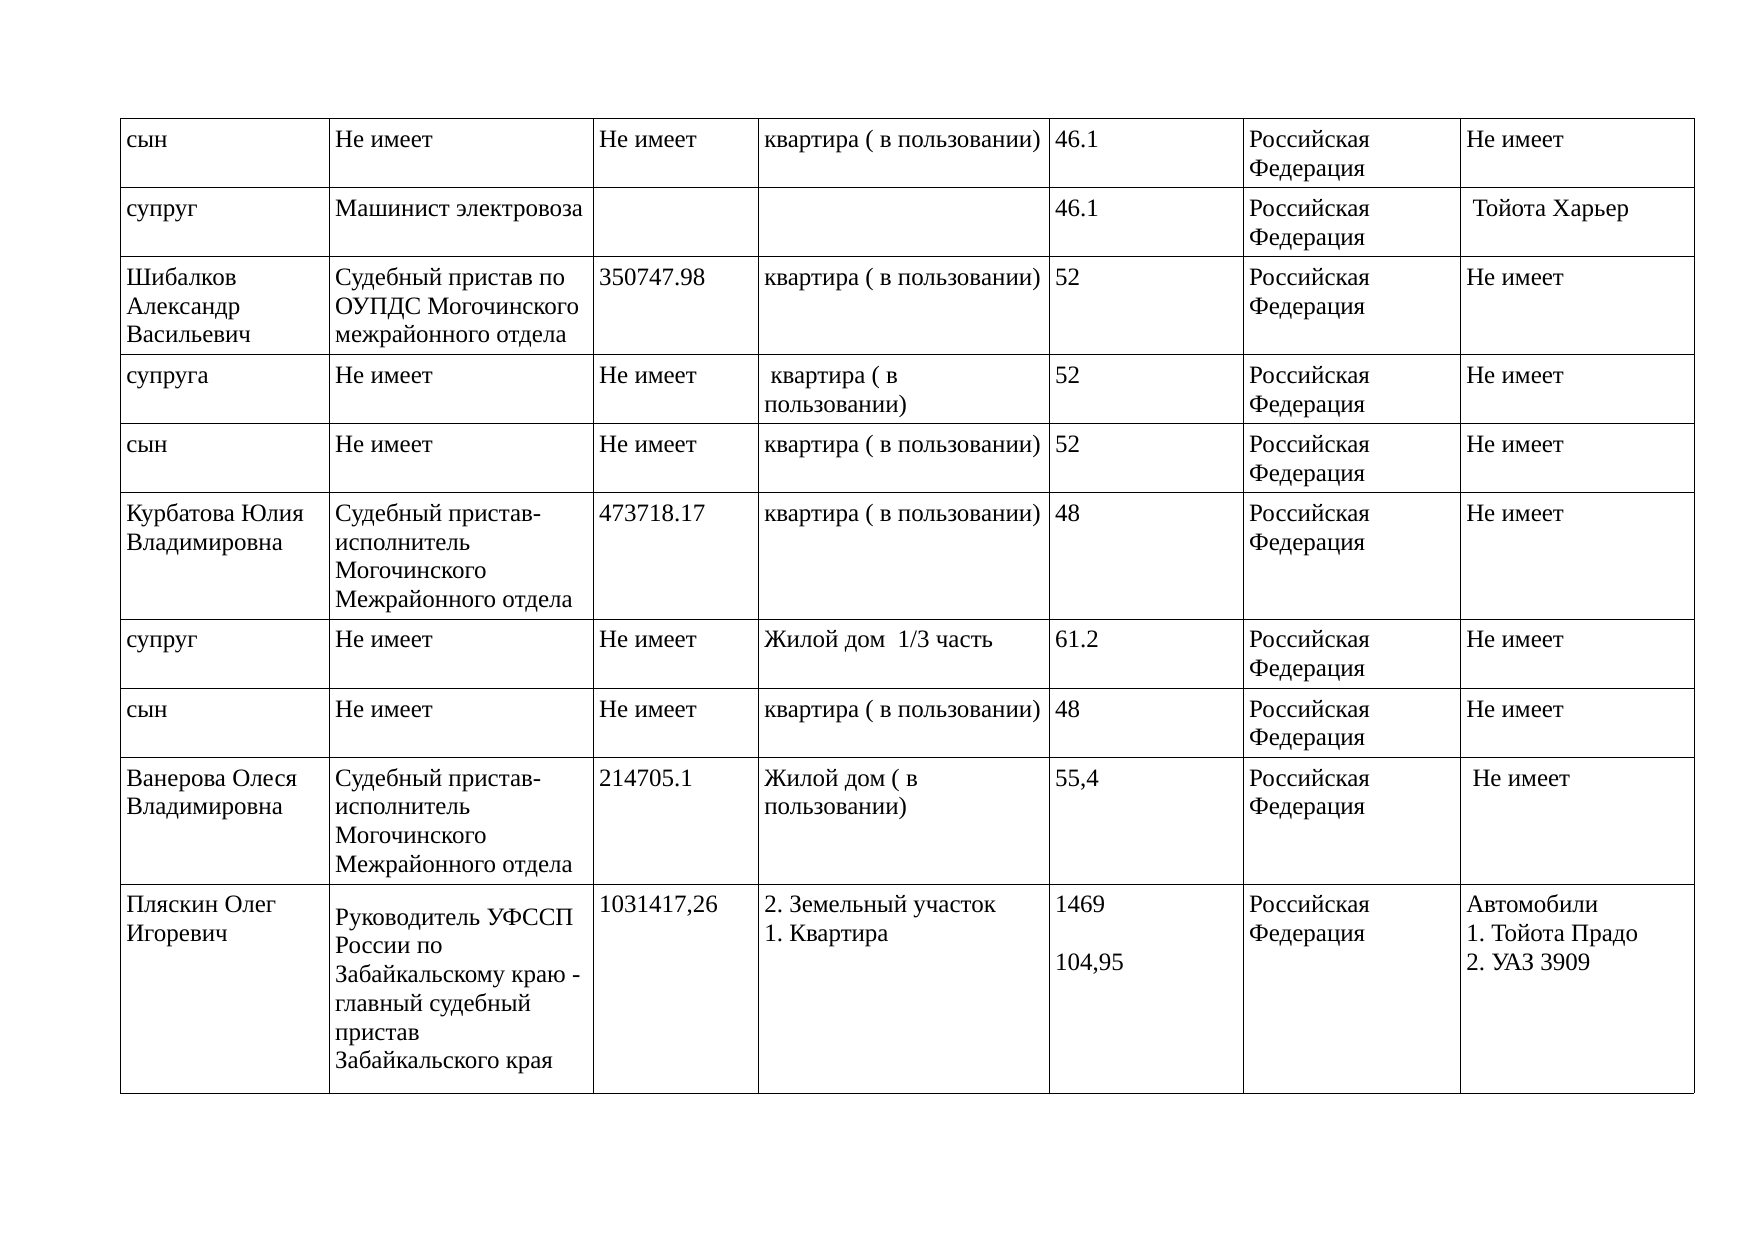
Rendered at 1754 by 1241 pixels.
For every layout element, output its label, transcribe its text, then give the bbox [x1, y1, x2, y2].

table_cell Пляскин Олег Игоревич [121, 885, 329, 1092]
table_cell Не имеет [330, 119, 593, 187]
table_cell сын [121, 119, 329, 187]
table_cell супруг [121, 188, 329, 256]
table_cell квартира ( в пользовании) [759, 257, 1049, 354]
table_cell квартира ( в пользовании) [759, 355, 1049, 423]
table_cell Не имеет [594, 355, 758, 423]
table_cell Российская Федерация [1244, 885, 1460, 1092]
table_cell Российская Федерация [1244, 689, 1460, 757]
table_cell Российская Федерация [1244, 493, 1460, 619]
table_cell квартира ( в пользовании) [759, 424, 1049, 492]
table_cell 61,2 [1050, 620, 1243, 688]
table_cell Судебный пристав-исполнитель Могочинского Межрайонного отдела [330, 493, 593, 619]
table_cell Курбатова Юлия Владимировна [121, 493, 329, 619]
table_cell квартира ( в пользовании) [759, 119, 1049, 187]
table_cell [594, 188, 758, 256]
table_cell 48 [1050, 493, 1243, 619]
table_cell сын [121, 424, 329, 492]
table_cell Жилой дом 1/3 часть [759, 620, 1049, 688]
table_cell Не имеет [594, 620, 758, 688]
table_cell Судебный пристав-исполнитель Могочинского Межрайонного отдела [330, 758, 593, 883]
table_cell Тойота Харьер [1461, 188, 1694, 256]
table_cell 473718,17 [594, 493, 758, 619]
table_cell Не имеет [594, 424, 758, 492]
table_cell Судебный пристав по ОУПДС Могочинского межрайонного отдела [330, 257, 593, 354]
table_cell Российская Федерация [1244, 758, 1460, 883]
table_cell Не имеет [330, 355, 593, 423]
table_cell Не имеет [1461, 424, 1694, 492]
table_cell Российская Федерация [1244, 620, 1460, 688]
table_cell Автомобили 1. Тойота Прадо 2. УАЗ 3909 [1461, 885, 1694, 1092]
table_cell Не имеет [1461, 758, 1694, 883]
table_cell Не имеет [330, 620, 593, 688]
table_cell квартира ( в пользовании) [759, 689, 1049, 757]
table_cell супруг [121, 620, 329, 688]
table_cell квартира ( в пользовании) [759, 493, 1049, 619]
table_cell Не имеет [1461, 493, 1694, 619]
table_cell супруга [121, 355, 329, 423]
table_cell 2. Земельный участок 1. Квартира [759, 885, 1049, 1092]
table_cell Не имеет [594, 119, 758, 187]
table_cell 52 [1050, 257, 1243, 354]
table_cell [759, 188, 1049, 256]
table_cell 1031417,26 [594, 885, 758, 1092]
table_cell Не имеет [1461, 689, 1694, 757]
table_cell Не имеет [330, 689, 593, 757]
table_cell Не имеет [1461, 620, 1694, 688]
table_cell Российская Федерация [1244, 424, 1460, 492]
table_cell 46,1 [1050, 188, 1243, 256]
table_cell 55,4 [1050, 758, 1243, 883]
table_cell Шибалков Александр Васильевич [121, 257, 329, 354]
table_cell Не имеет [1461, 257, 1694, 354]
table_cell 350747,98 [594, 257, 758, 354]
table_cell Ванерова Олеся Владимировна [121, 758, 329, 883]
table_cell Не имеет [1461, 355, 1694, 423]
table_cell Руководитель УФССП России по Забайкальскому краю - главный судебный пристав Забайкальского края [330, 885, 593, 1092]
table_cell Не имеет [330, 424, 593, 492]
table_cell Российская Федерация [1244, 355, 1460, 423]
table_cell Жилой дом ( в пользовании) [759, 758, 1049, 883]
table_cell Российская Федерация [1244, 257, 1460, 354]
table_cell Российская Федерация [1244, 119, 1460, 187]
table_cell Российская Федерация [1244, 188, 1460, 256]
table_cell Не имеет [1461, 119, 1694, 187]
table_cell 52 [1050, 424, 1243, 492]
table_cell 52 [1050, 355, 1243, 423]
table_cell 46,1 [1050, 119, 1243, 187]
table_cell сын [121, 689, 329, 757]
table_cell Не имеет [594, 689, 758, 757]
table_cell 48 [1050, 689, 1243, 757]
table_cell 214705,1 [594, 758, 758, 883]
table_cell 1469 104,95 [1050, 885, 1243, 1092]
table_cell Машинист электровоза [330, 188, 593, 256]
